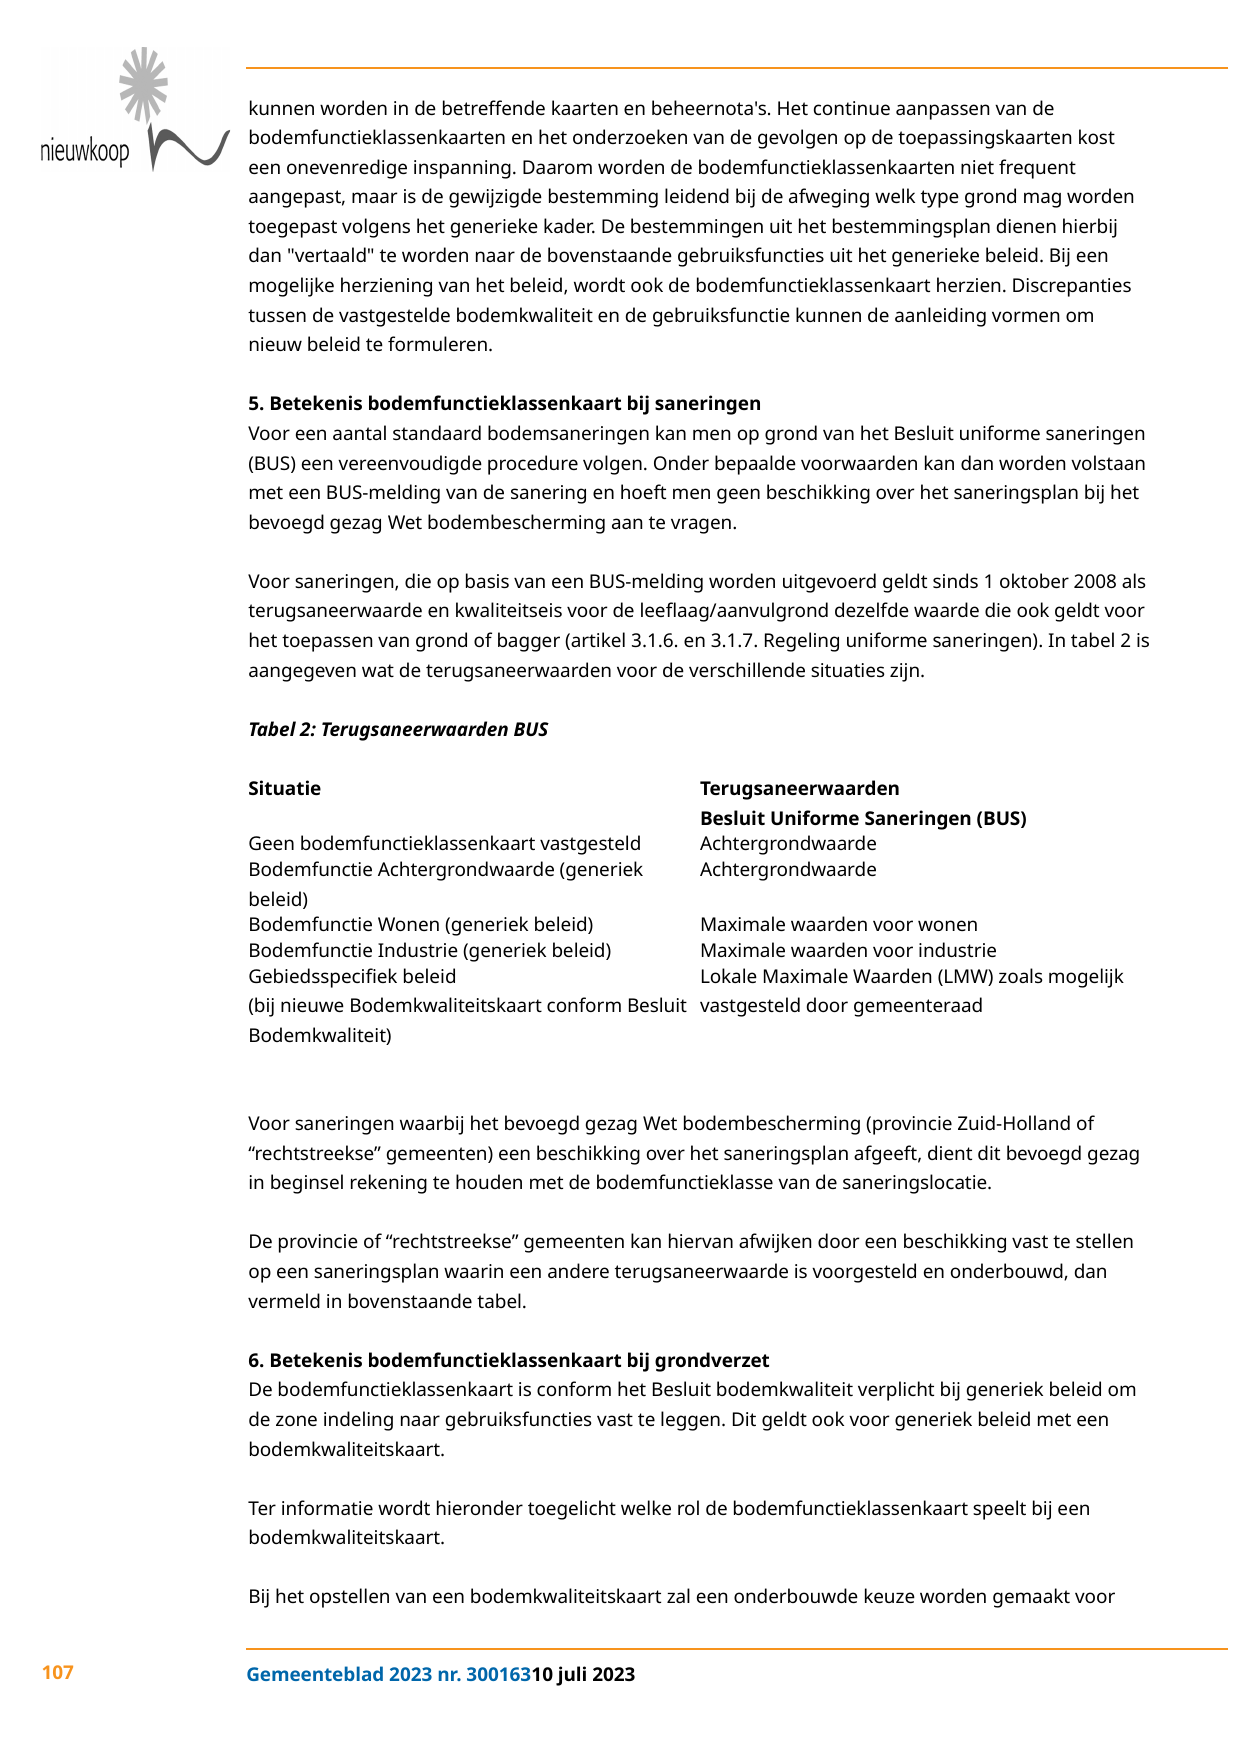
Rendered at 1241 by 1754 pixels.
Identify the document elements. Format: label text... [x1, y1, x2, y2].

text 5. Betekenis bodemfunctieklassenkaart bij saneringen [248, 391, 1152, 416]
text De bodemfunctieklassenkaart is conform het Besluit bodemkwaliteit verplicht bij generiek beleid om de zone indeling naar gebruiksfuncties vast te leggen. Dit geldt ook voor generiek beleid met een bodemkwaliteitskaart. [248, 1377, 1152, 1462]
table_header Terugsaneerwaarden Besluit Uniforme Saneringen (BUS) [700, 775, 1152, 831]
text Voor een aantal standaard bodemsaneringen kan men op grond van het Besluit uniforme saneringen (BUS) een vereenvoudigde procedure volgen. Onder bepaalde voorwaarden kan dan worden volstaan met een BUS-melding van de sanering en hoeft men geen beschikking over het saneringsplan bij het bevoegd gezag Wet bodembescherming aan te vragen. [248, 420, 1152, 535]
table_cell Achtergrondwaarde [700, 831, 1152, 856]
table_cell Maximale waarden voor industrie [700, 938, 1152, 963]
table_cell Geen bodemfunctieklassenkaart vastgesteld [248, 831, 700, 856]
text 6. Betekenis bodemfunctieklassenkaart bij grondverzet [248, 1347, 1152, 1373]
table_cell Lokale Maximale Waarden (LMW) zoals mogelijk vastgesteld door gemeenteraad [700, 963, 1152, 1048]
table_cell Bodemfunctie Wonen (generiek beleid) [248, 912, 700, 937]
table_cell Bodemfunctie Industrie (generiek beleid) [248, 938, 700, 963]
table_cell Bodemfunctie Achtergrondwaarde (generiek beleid) [248, 856, 700, 912]
text Ter informatie wordt hieronder toegelicht welke rol de bodemfunctieklassenkaart speelt bij een bodemkwaliteitskaart. [248, 1495, 1152, 1550]
table_cell Gebiedsspecifiek beleid (bij nieuwe Bodemkwaliteitskaart conform Besluit Bodemkwaliteit) [248, 963, 700, 1048]
text kunnen worden in de betreffende kaarten en beheernota's. Het continue aanpassen van de bodemfunctieklassenkaarten en het onderzoeken van de gevolgen op de toepassingskaarten kost een onevenredige inspanning. Daarom worden de bodemfunctieklassenkaarten niet frequent aangepast, maar is de gewijzigde bestemming leidend bij de afweging welk type grond mag worden toegepast volgens het generieke kader. De bestemmingen uit het bestemmingsplan dienen hierbij dan "vertaald" te worden naar de bovenstaande gebruiksfuncties uit het generieke beleid. Bij een mogelijke herziening van het beleid, wordt ook de bodemfunctieklassenkaart herzien. Discrepanties tussen de vastgestelde bodemkwaliteit en de gebruiksfunctie kunnen de aanleiding vormen om nieuw beleid te formuleren. [248, 95, 1152, 357]
table_cell Achtergrondwaarde [700, 856, 1152, 912]
text Voor saneringen waarbij het bevoegd gezag Wet bodembescherming (provincie Zuid-Holland of “rechtstreekse” gemeenten) een beschikking over het saneringsplan afgeeft, dient dit bevoegd gezag in beginsel rekening te houden met de bodemfunctieklasse van de saneringslocatie. [248, 1110, 1152, 1195]
text Voor saneringen, die op basis van een BUS-melding worden uitgevoerd geldt sinds 1 oktober 2008 als terugsaneerwaarde en kwaliteitseis voor de leeflaag/aanvulgrond dezelfde waarde die ook geldt voor het toepassen van grond of bagger (artikel 3.1.6. en 3.1.7. Regeling uniforme saneringen). In tabel 2 is aangegeven wat de terugsaneerwaarden voor de verschillende situaties zijn. [248, 568, 1152, 683]
text De provincie of “rechtstreekse” gemeenten kan hiervan afwijken door een beschikking vast te stellen op een saneringsplan waarin een andere terugsaneerwaarde is voorgesteld en onderbouwd, dan vermeld in bovenstaande tabel. [248, 1229, 1152, 1314]
text Tabel 2: Terugsaneerwaarden BUS [248, 716, 1152, 742]
table_header Situatie [248, 775, 700, 831]
picture [41, 47, 231, 172]
text Bij het opstellen van een bodemkwaliteitskaart zal een onderbouwde keuze worden gemaakt voor [248, 1584, 1152, 1609]
table_cell Maximale waarden voor wonen [700, 912, 1152, 937]
